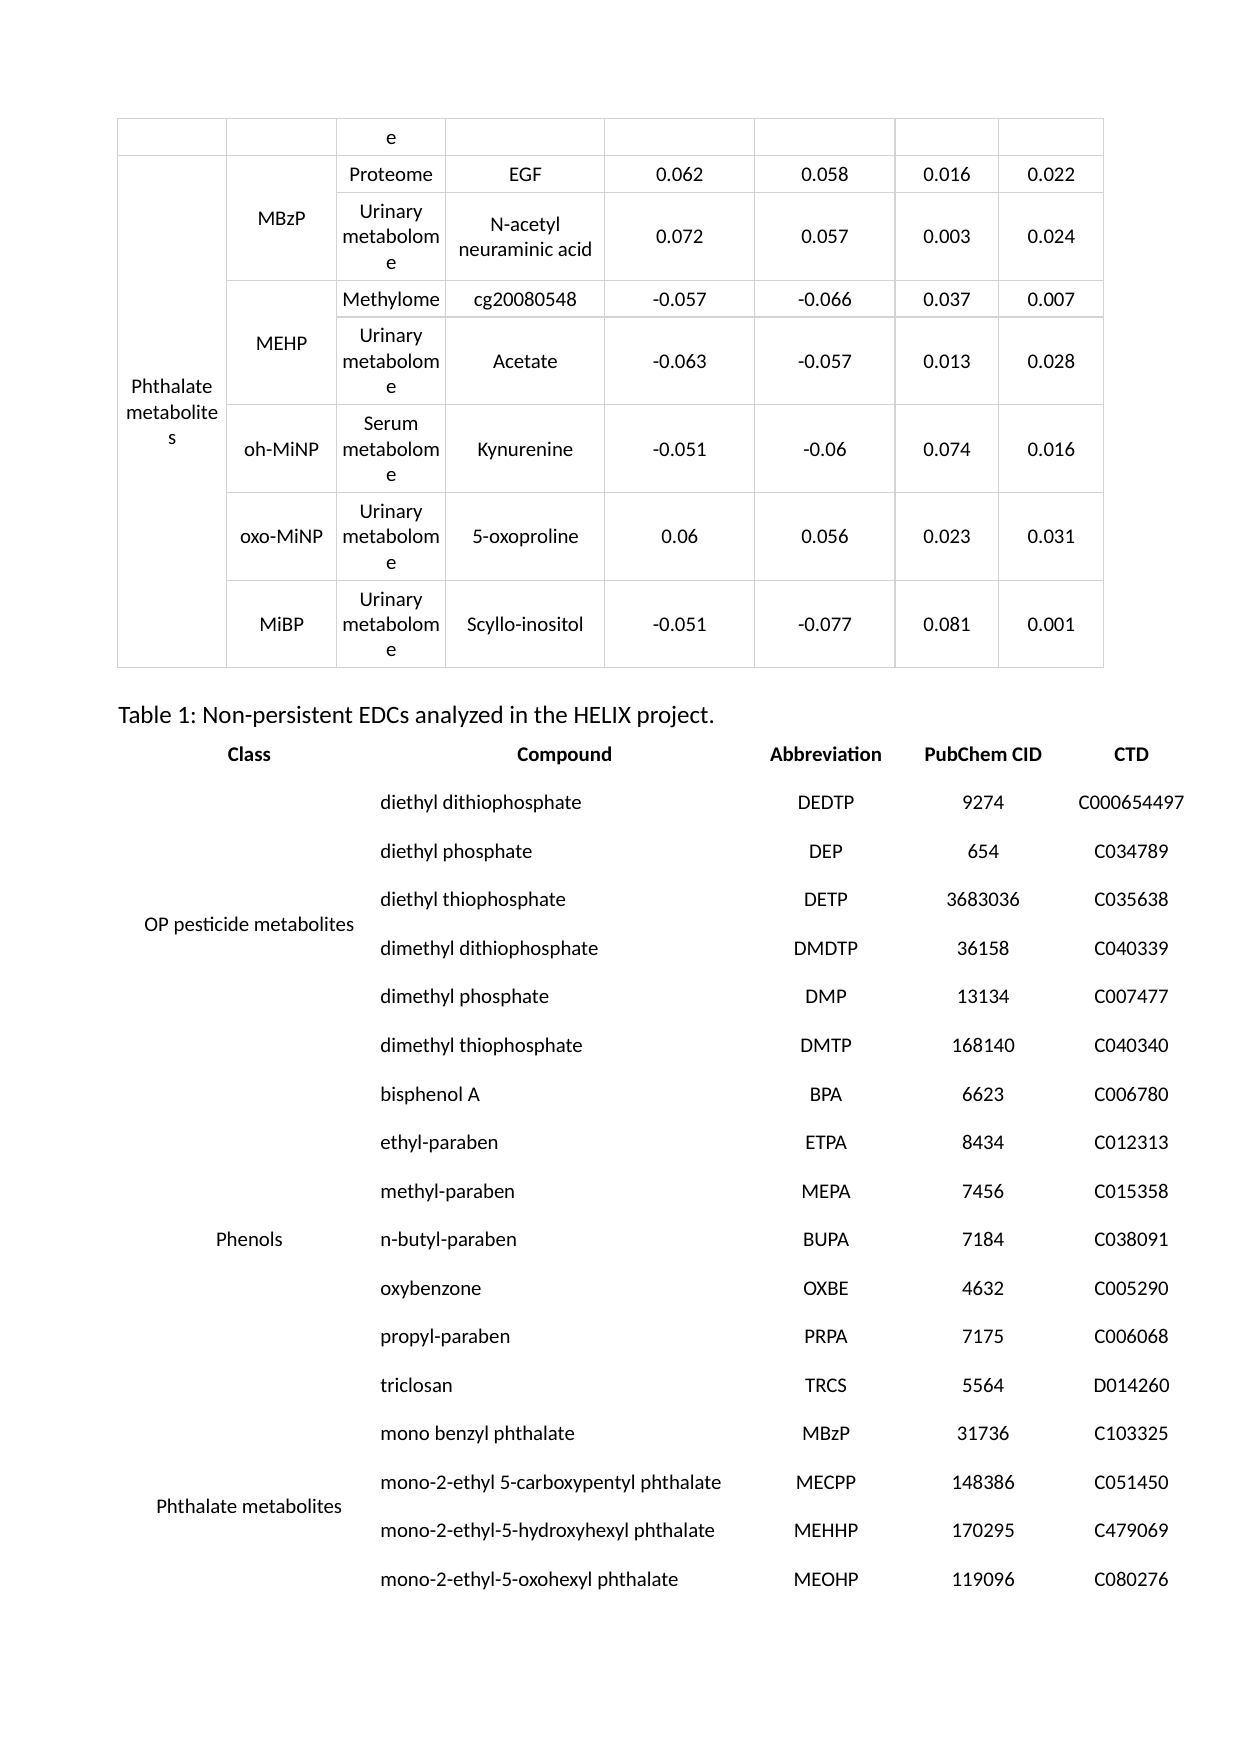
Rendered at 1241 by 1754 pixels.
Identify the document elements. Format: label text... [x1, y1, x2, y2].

table_cell Urinary metabolome [337, 193, 445, 279]
table_cell Phenols [118, 1069, 380, 1409]
table_cell oh-MiNP [227, 405, 336, 492]
table_cell 0.074 [896, 405, 998, 492]
table_cell C005290 [1063, 1263, 1199, 1312]
table_header Class [118, 729, 380, 778]
table_cell 0.003 [896, 193, 998, 279]
table_cell 0.022 [999, 156, 1103, 192]
table_cell 7175 [903, 1312, 1063, 1360]
table_cell -0.051 [605, 581, 754, 667]
table_cell dimethyl phosphate [380, 972, 749, 1021]
table_cell C034789 [1063, 826, 1199, 875]
table_cell 0.072 [605, 193, 754, 279]
table_header PubChem CID [903, 729, 1063, 778]
table_cell 0.028 [999, 318, 1103, 404]
table_cell 0.031 [999, 493, 1103, 579]
table_cell MBzP [227, 156, 336, 279]
table_cell [999, 119, 1103, 155]
table_cell C103325 [1063, 1409, 1199, 1457]
table_cell Urinary metabolome [337, 318, 445, 404]
table_cell diethyl phosphate [380, 826, 749, 875]
table_cell propyl-paraben [380, 1312, 749, 1360]
table_cell 3683036 [903, 875, 1063, 923]
table_cell C080276 [1063, 1555, 1199, 1603]
table_cell C040339 [1063, 924, 1199, 972]
table_cell 0.06 [605, 493, 754, 579]
table_cell PRPA [749, 1312, 903, 1360]
table_cell OP pesticide metabolites [118, 778, 380, 1069]
text Table 1: Non-persistent EDCs analyzed in the HELIX project. [118, 699, 1122, 729]
table_cell MiBP [227, 581, 336, 667]
table_cell 5-oxoproline [446, 493, 604, 579]
table_cell 0.081 [896, 581, 998, 667]
table_cell MEHHP [749, 1506, 903, 1554]
table_cell [896, 119, 998, 155]
table_cell 0.016 [999, 405, 1103, 492]
table_cell C006780 [1063, 1069, 1199, 1118]
table_cell -0.057 [605, 281, 754, 316]
table_cell Phthalate metabolites [118, 1409, 380, 1603]
table_cell 0.024 [999, 193, 1103, 279]
table_cell N-acetyl neuraminic acid [446, 193, 604, 279]
table_cell diethyl dithiophosphate [380, 778, 749, 826]
table_cell -0.051 [605, 405, 754, 492]
table_cell DEP [749, 826, 903, 875]
table_cell 0.023 [896, 493, 998, 579]
table_cell BUPA [749, 1215, 903, 1263]
table_header CTD [1063, 729, 1199, 778]
table_cell triclosan [380, 1360, 749, 1409]
table_cell MEPA [749, 1166, 903, 1215]
table_cell -0.06 [755, 405, 894, 492]
table_cell -0.063 [605, 318, 754, 404]
table_cell bisphenol A [380, 1069, 749, 1118]
table_cell [605, 119, 754, 155]
table_cell Acetate [446, 318, 604, 404]
table_cell 0.001 [999, 581, 1103, 667]
table_cell 5564 [903, 1360, 1063, 1409]
table_cell MEHP [227, 281, 336, 404]
table_cell methyl-paraben [380, 1166, 749, 1215]
table_cell 119096 [903, 1555, 1063, 1603]
table_cell e [337, 119, 445, 155]
table_header Compound [380, 729, 749, 778]
table_cell DETP [749, 875, 903, 923]
table_cell C479069 [1063, 1506, 1199, 1554]
table_cell 7184 [903, 1215, 1063, 1263]
table_cell C035638 [1063, 875, 1199, 923]
table_cell C000654497 [1063, 778, 1199, 826]
table_cell C051450 [1063, 1458, 1199, 1506]
table_cell EGF [446, 156, 604, 192]
table_cell C007477 [1063, 972, 1199, 1021]
table_cell 9274 [903, 778, 1063, 826]
table_cell Serum metabolome [337, 405, 445, 492]
table_cell Urinary metabolome [337, 493, 445, 579]
table_cell 168140 [903, 1021, 1063, 1069]
table_cell Kynurenine [446, 405, 604, 492]
table_cell 7456 [903, 1166, 1063, 1215]
table_cell 31736 [903, 1409, 1063, 1457]
table_cell 13134 [903, 972, 1063, 1021]
table_cell DEDTP [749, 778, 903, 826]
table_cell 148386 [903, 1458, 1063, 1506]
table_cell Phthalate metabolites [118, 156, 226, 667]
table_cell 0.016 [896, 156, 998, 192]
table_cell n-butyl-paraben [380, 1215, 749, 1263]
table_cell Scyllo-inositol [446, 581, 604, 667]
table_cell cg20080548 [446, 281, 604, 316]
table_cell diethyl thiophosphate [380, 875, 749, 923]
table_cell 6623 [903, 1069, 1063, 1118]
table_cell Methylome [337, 281, 445, 316]
table_cell mono-2-ethyl-5-hydroxyhexyl phthalate [380, 1506, 749, 1554]
table_cell ETPA [749, 1118, 903, 1166]
table_cell 8434 [903, 1118, 1063, 1166]
table_cell 0.013 [896, 318, 998, 404]
table_cell 170295 [903, 1506, 1063, 1554]
table_cell dimethyl dithiophosphate [380, 924, 749, 972]
table_cell oxo-MiNP [227, 493, 336, 579]
table_cell C012313 [1063, 1118, 1199, 1166]
table_cell 0.057 [755, 193, 894, 279]
table_cell [446, 119, 604, 155]
table_cell 36158 [903, 924, 1063, 972]
table_cell ethyl-paraben [380, 1118, 749, 1166]
table_cell OXBE [749, 1263, 903, 1312]
table_cell 654 [903, 826, 1063, 875]
table_cell oxybenzone [380, 1263, 749, 1312]
table_cell MEOHP [749, 1555, 903, 1603]
table_cell -0.077 [755, 581, 894, 667]
table_cell 0.007 [999, 281, 1103, 316]
table_cell [755, 119, 894, 155]
table_cell Proteome [337, 156, 445, 192]
table_cell -0.066 [755, 281, 894, 316]
table_cell C038091 [1063, 1215, 1199, 1263]
table_cell DMP [749, 972, 903, 1021]
table_cell -0.057 [755, 318, 894, 404]
table_header Abbreviation [749, 729, 903, 778]
table_cell C006068 [1063, 1312, 1199, 1360]
table_cell C015358 [1063, 1166, 1199, 1215]
table_cell Urinary metabolome [337, 581, 445, 667]
table_cell C040340 [1063, 1021, 1199, 1069]
table_cell mono benzyl phthalate [380, 1409, 749, 1457]
table_cell TRCS [749, 1360, 903, 1409]
table_cell mono-2-ethyl 5-carboxypentyl phthalate [380, 1458, 749, 1506]
table_cell 4632 [903, 1263, 1063, 1312]
table_cell 0.058 [755, 156, 894, 192]
table_cell dimethyl thiophosphate [380, 1021, 749, 1069]
table_cell 0.062 [605, 156, 754, 192]
table_cell mono-2-ethyl-5-oxohexyl phthalate [380, 1555, 749, 1603]
table_cell BPA [749, 1069, 903, 1118]
table_cell MECPP [749, 1458, 903, 1506]
table_cell 0.037 [896, 281, 998, 316]
table_cell 0.056 [755, 493, 894, 579]
table_cell DMTP [749, 1021, 903, 1069]
table_cell D014260 [1063, 1360, 1199, 1409]
table_cell MBzP [749, 1409, 903, 1457]
table_cell DMDTP [749, 924, 903, 972]
